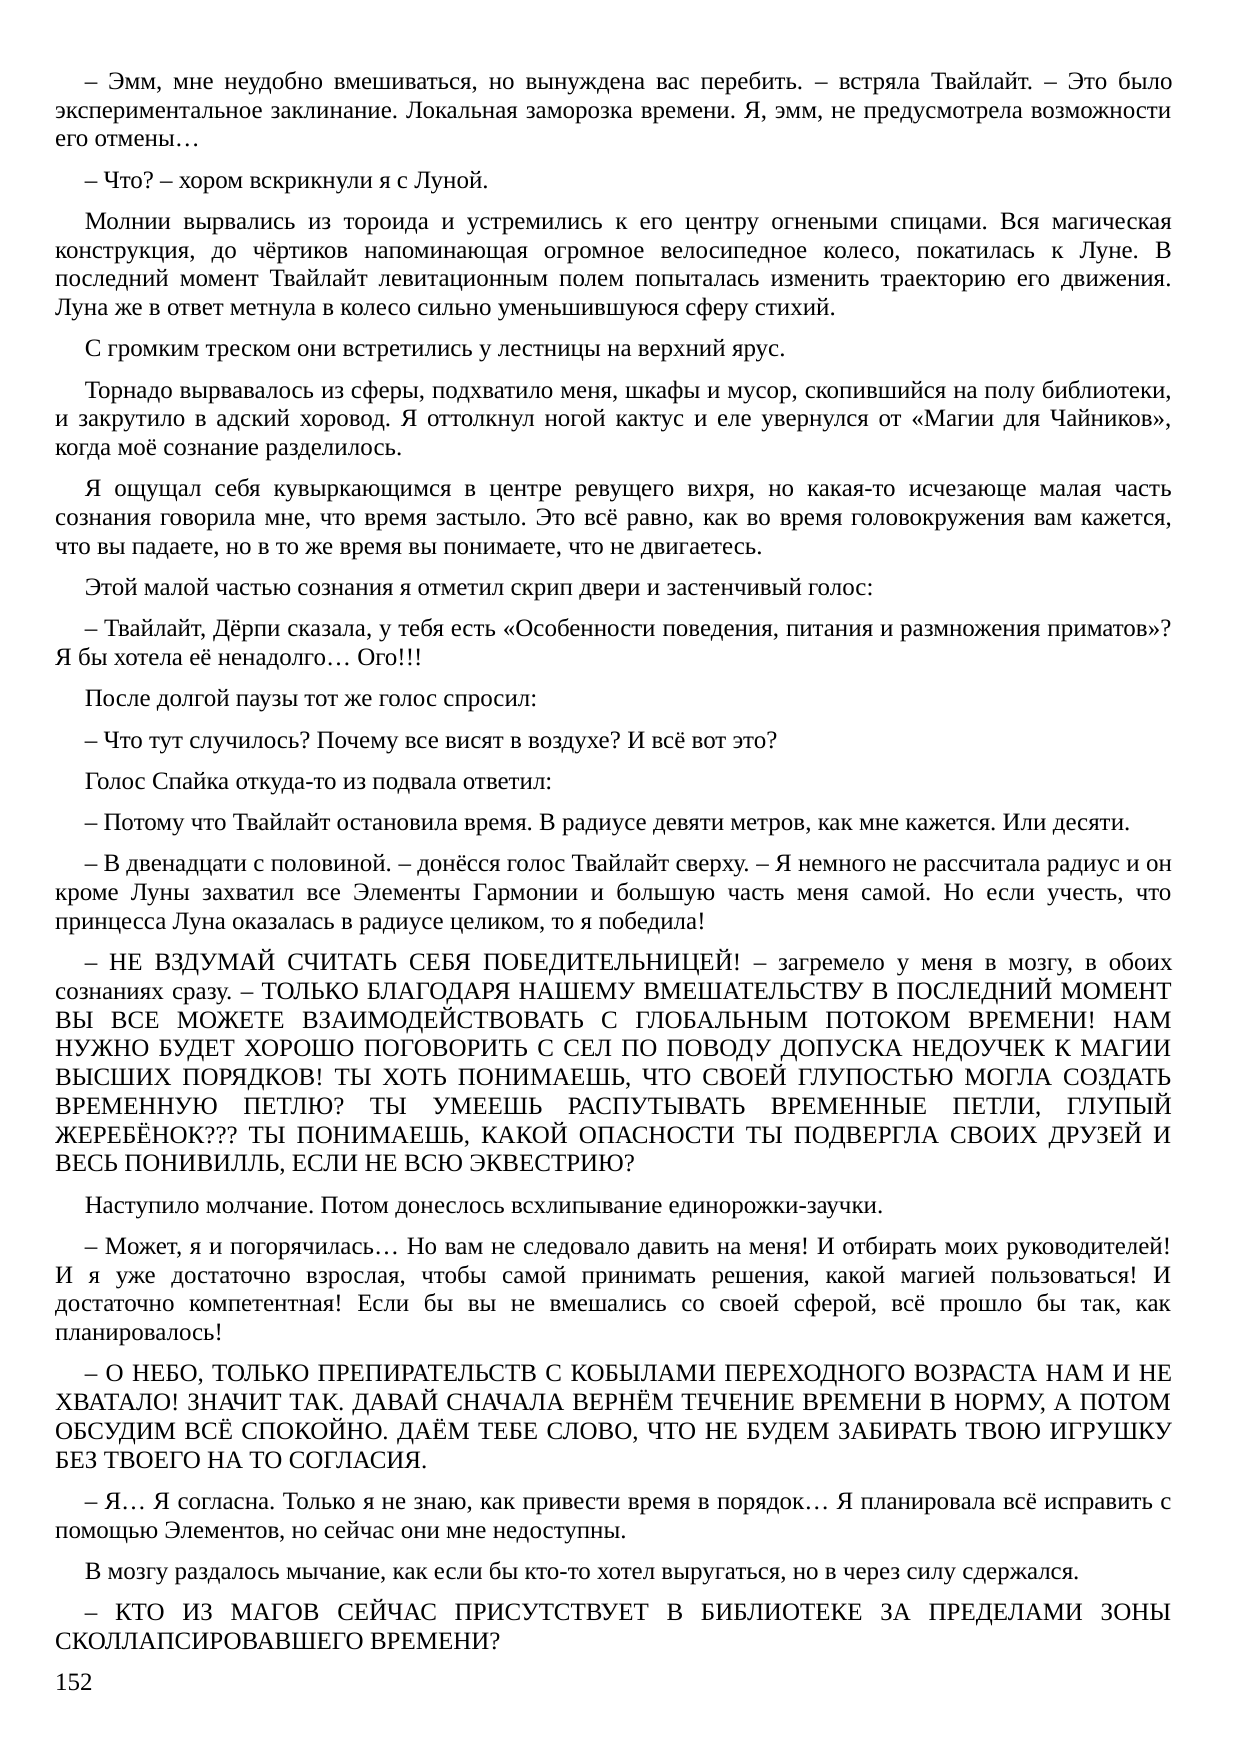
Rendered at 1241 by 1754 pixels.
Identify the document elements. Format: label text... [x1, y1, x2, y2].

text – Что? – хором вскрикнули я с Луной. [55, 165, 1173, 193]
text В мозгу раздалось мычание, как если бы кто-то хотел выругаться, но в через силу сдержался. [55, 1556, 1173, 1585]
text – Что тут случилось? Почему все висят в воздухе? И всё вот это? [55, 725, 1173, 753]
text Голос Спайка откуда-то из подвала ответил: [55, 766, 1173, 795]
text Наступило молчание. Потом донеслось всхлипывание единорожки-заучки. [55, 1190, 1173, 1218]
text – Эмм, мне неудобно вмешиваться, но вынуждена вас перебить. – встряла Твайлайт. – Это было экспериментальное заклинание. Локальная заморозка времени. Я, эмм, не предусмотрела возможности его отмены… [55, 66, 1173, 152]
text – Может, я и погорячилась… Но вам не следовало давить на меня! И отбирать моих руководителей! И я уже достаточно взрослая, чтобы самой принимать решения, какой магией пользоваться! И достаточно компетентная! Если бы вы не вмешались со своей сферой, всё прошло бы так, как планировалось! [55, 1231, 1173, 1346]
text Я ощущал себя кувыркающимся в центре ревущего вихря, но какая-то исчезающе малая часть сознания говорила мне, что время застыло. Это всё равно, как во время головокружения вам кажется, что вы падаете, но в то же время вы понимаете, что не двигаетесь. [55, 473, 1173, 560]
text С громким треском они встретились у лестницы на верхний ярус. [55, 333, 1173, 362]
text – Потому что Твайлайт остановила время. В радиусе девяти метров, как мне кажется. Или десяти. [55, 807, 1173, 836]
text – НЕ ВЗДУМАЙ СЧИТАТЬ СЕБЯ ПОБЕДИТЕЛЬНИЦЕЙ! – загремело у меня в мозгу, в обоих сознаниях сразу. – ТОЛЬКО БЛАГОДАРЯ НАШЕМУ ВМЕШАТЕЛЬСТВУ В ПОСЛЕДНИЙ МОМЕНТ ВЫ ВСЕ МОЖЕТЕ ВЗАИМОДЕЙСТВОВАТЬ С ГЛОБАЛЬНЫМ ПОТОКОМ ВРЕМЕНИ! НАМ НУЖНО БУДЕТ ХОРОШО ПОГОВОРИТЬ С СЕЛ ПО ПОВОДУ ДОПУСКА НЕДОУЧЕК К МАГИИ ВЫСШИХ ПОРЯДКОВ! ТЫ ХОТЬ ПОНИМАЕШЬ, ЧТО СВОЕЙ ГЛУПОСТЬЮ МОГЛА СОЗДАТЬ ВРЕМЕННУЮ ПЕТЛЮ? ТЫ УМЕЕШЬ РАСПУТЫВАТЬ ВРЕМЕННЫЕ ПЕТЛИ, ГЛУПЫЙ ЖЕРЕБЁНОК??? ТЫ ПОНИМАЕШЬ, КАКОЙ ОПАСНОСТИ ТЫ ПОДВЕРГЛА СВОИХ ДРУЗЕЙ И ВЕСЬ ПОНИВИЛЛЬ, ЕСЛИ НЕ ВСЮ ЭКВЕСТРИЮ? [55, 947, 1173, 1177]
text Молнии вырвались из тороида и устремились к его центру огнеными спицами. Вся магическая конструкция, до чёртиков напоминающая огромное велосипедное колесо, покатилась к Луне. В последний момент Твайлайт левитационным полем попыталась изменить траекторию его движения. Луна же в ответ метнула в колесо сильно уменьшившуюся сферу стихий. [55, 206, 1173, 321]
text – О НЕБО, ТОЛЬКО ПРЕПИРАТЕЛЬСТВ С КОБЫЛАМИ ПЕРЕХОДНОГО ВОЗРАСТА НАМ И НЕ ХВАТАЛО! ЗНАЧИТ ТАК. ДАВАЙ СНАЧАЛА ВЕРНЁМ ТЕЧЕНИЕ ВРЕМЕНИ В НОРМУ, А ПОТОМ ОБСУДИМ ВСЁ СПОКОЙНО. ДАЁМ ТЕБЕ СЛОВО, ЧТО НЕ БУДЕМ ЗАБИРАТЬ ТВОЮ ИГРУШКУ БЕЗ ТВОЕГО НА ТО СОГЛАСИЯ. [55, 1358, 1173, 1473]
text Торнадо вырвавалось из сферы, подхватило меня, шкафы и мусор, скопившийся на полу библиотеки, и закрутило в адский хоровод. Я оттолкнул ногой кактус и еле увернулся от «Магии для Чайников», когда моё сознание разделилось. [55, 375, 1173, 461]
text Этой малой частью сознания я отметил скрип двери и застенчивый голос: [55, 572, 1173, 601]
text – Я… Я согласна. Только я не знаю, как привести время в порядок… Я планировала всё исправить с помощью Элементов, но сейчас они мне недоступны. [55, 1486, 1173, 1543]
text – В двенадцати с половиной. – донёсся голос Твайлайт сверху. – Я немного не рассчитала радиус и он кроме Луны захватил все Элементы Гармонии и большую часть меня самой. Но если учесть, что принцесса Луна оказалась в радиусе целиком, то я победила! [55, 848, 1173, 935]
text – КТО ИЗ МАГОВ СЕЙЧАС ПРИСУТСТВУЕТ В БИБЛИОТЕКЕ ЗА ПРЕДЕЛАМИ ЗОНЫ СКОЛЛАПСИРОВАВШЕГО ВРЕМЕНИ? [55, 1597, 1173, 1655]
text – Твайлайт, Дёрпи сказала, у тебя есть «Особенности поведения, питания и размножения приматов»? Я бы хотела её ненадолго… Ого!!! [55, 613, 1173, 671]
text После долгой паузы тот же голос спросил: [55, 683, 1173, 712]
